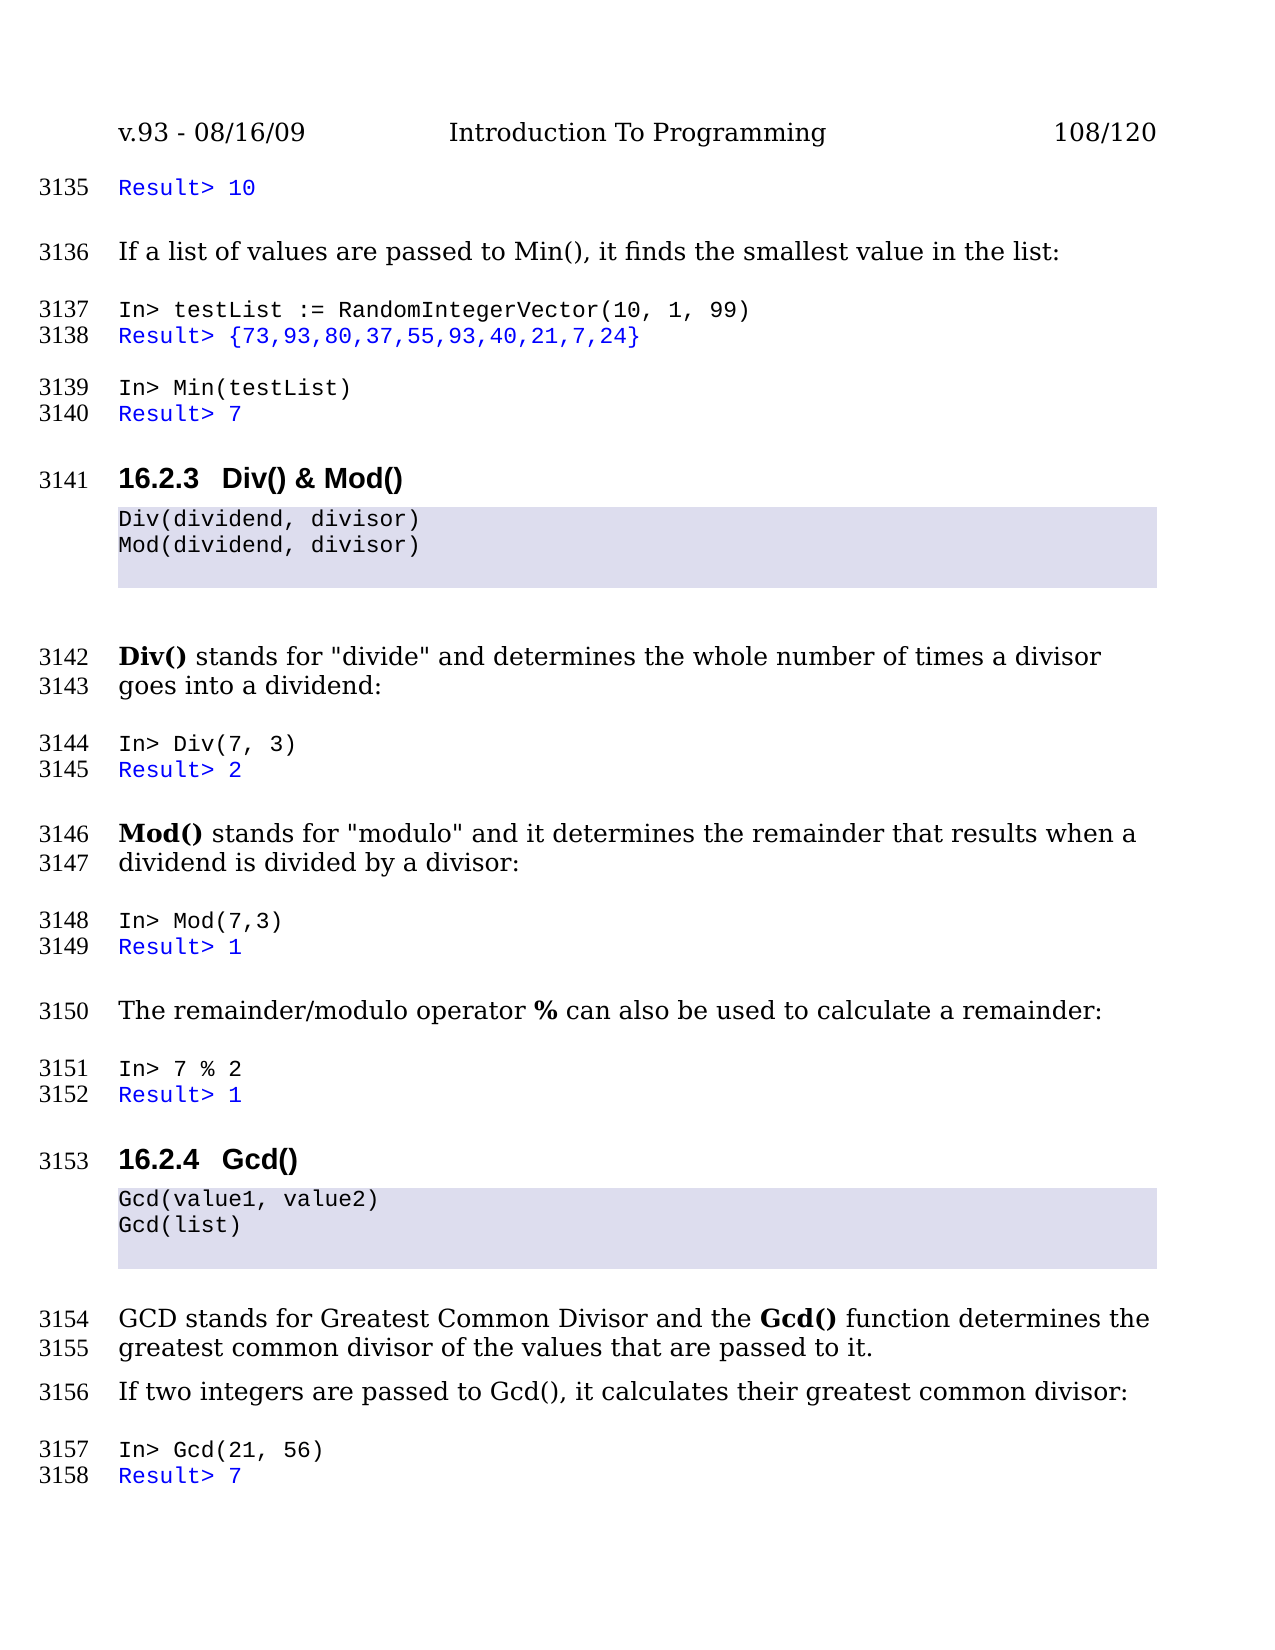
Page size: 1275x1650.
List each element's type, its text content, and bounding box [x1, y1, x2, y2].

subtitle Div() & Mod() [118, 461, 1157, 495]
text The remainder/modulo operator % can also be used to calculate a remainder: [118, 996, 1157, 1025]
table_header Gcd(value1, value2) Gcd(list) [118, 1188, 1157, 1269]
text In> 7 % 2 [118, 1057, 1157, 1083]
text In> testList := RandomIntegerVector(10, 1, 99) [118, 299, 1157, 325]
text Div() stands for "divide" and determines the whole number of times a divisor goes into a dividend: [118, 641, 1157, 700]
text In> Min(testList) [118, 377, 1157, 402]
subtitle Gcd() [118, 1142, 1157, 1176]
text Mod() stands for "modulo" and it determines the remainder that results when a dividend is divided by a divisor: [118, 819, 1157, 877]
text Result> 10 [118, 177, 1157, 203]
text Result> 1 [118, 935, 1157, 961]
table_header Div(dividend, divisor) Mod(dividend, divisor) [118, 507, 1157, 588]
text GCD stands for Greatest Common Divisor and the Gcd() function determines the greatest common divisor of the values that are passed to it. [118, 1304, 1157, 1363]
text Result> 2 [118, 758, 1157, 784]
text If a list of values are passed to Min(), it finds the smallest value in the list: [118, 238, 1157, 267]
text In> Mod(7,3) [118, 909, 1157, 935]
text Result> {73,93,80,37,55,93,40,21,7,24} [118, 325, 1157, 351]
text Result> 1 [118, 1083, 1157, 1109]
text In> Gcd(21, 56) [118, 1439, 1157, 1465]
text Result> 7 [118, 1465, 1157, 1491]
text If two integers are passed to Gcd(), it calculates their greatest common divisor: [118, 1378, 1157, 1407]
text In> Div(7, 3) [118, 732, 1157, 758]
text Result> 7 [118, 402, 1157, 428]
